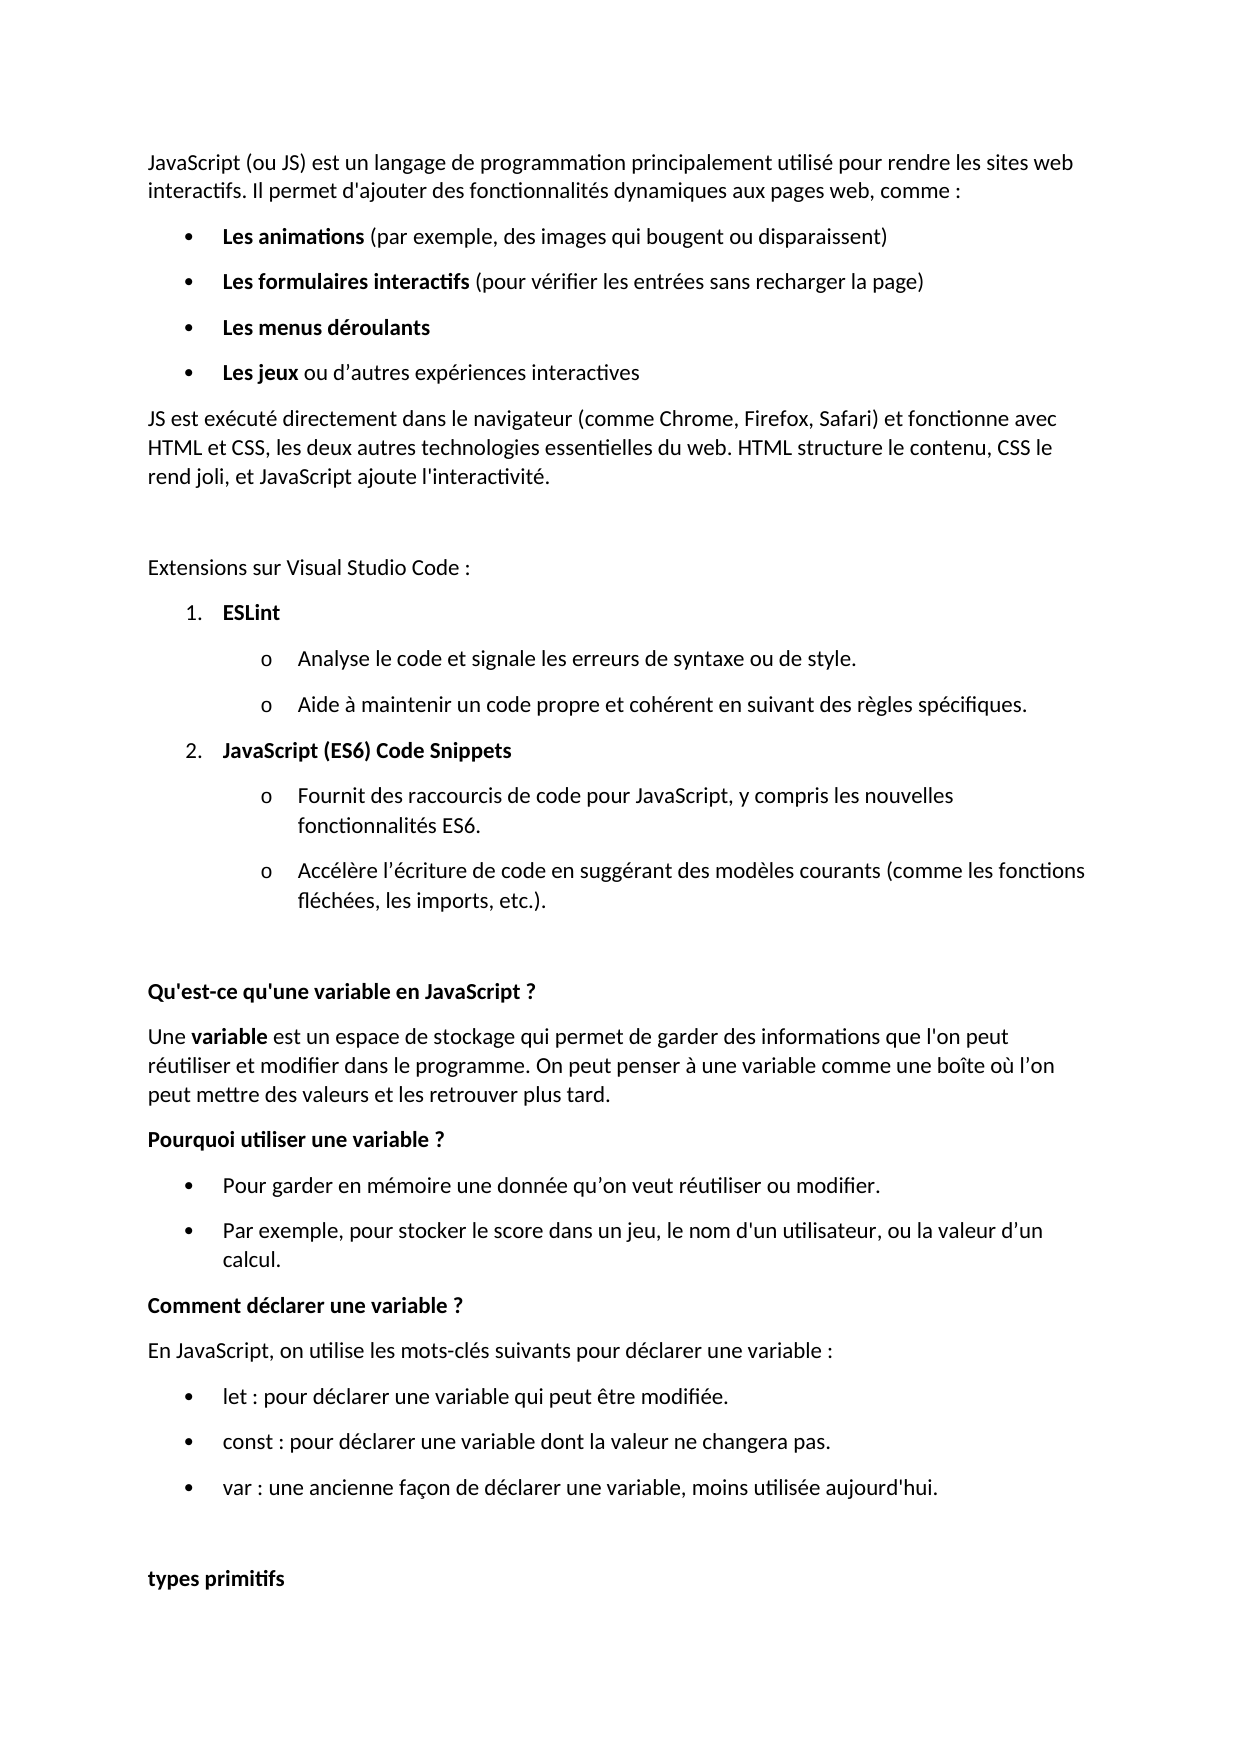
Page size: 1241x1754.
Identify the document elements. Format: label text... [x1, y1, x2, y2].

text Pourquoi utiliser une variable ? [148, 1126, 1093, 1153]
text types primitifs [148, 1564, 1093, 1592]
list Accélère l’écriture de code en suggérant des modèles courants (comme les fonctions fléchées, les imports, etc.). [260, 856, 1093, 914]
text Une variable est un espace de stockage qui permet de garder des informations que l'on peut réutiliser et modifier dans le programme. On peut penser à une variable comme une boîte où l’on peut mettre des valeurs et les retrouver plus tard. [148, 1022, 1093, 1108]
list ESLint [185, 598, 1093, 626]
list Les menus déroulants [185, 313, 1093, 341]
text Extensions sur Visual Studio Code : [148, 553, 1093, 581]
list Les animations (par exemple, des images qui bougent ou disparaissent) [185, 222, 1093, 250]
list let : pour déclarer une variable qui peut être modifiée. [185, 1382, 1093, 1410]
list Pour garder en mémoire une donnée qu’on veut réutiliser ou modifier. [185, 1171, 1093, 1199]
text En JavaScript, on utilise les mots-clés suivants pour déclarer une variable : [148, 1336, 1093, 1364]
text Comment déclarer une variable ? [148, 1291, 1093, 1319]
list Aide à maintenir un code propre et cohérent en suivant des règles spécifiques. [260, 690, 1093, 718]
list Les formulaires interactifs (pour vérifier les entrées sans recharger la page) [185, 267, 1093, 296]
list Fournit des raccourcis de code pour JavaScript, y compris les nouvelles fonctionnalités ES6. [260, 781, 1093, 839]
text Qu'est-ce qu'une variable en JavaScript ? [148, 977, 1093, 1005]
list Par exemple, pour stocker le score dans un jeu, le nom d'un utilisateur, ou la valeur d’un calcul. [185, 1217, 1093, 1273]
text JavaScript (ou JS) est un langage de programmation principalement utilisé pour rendre les sites web interactifs. Il permet d'ajouter des fonctionnalités dynamiques aux pages web, comme : [148, 148, 1093, 204]
text JS est exécuté directement dans le navigateur (comme Chrome, Firefox, Safari) et fonctionne avec HTML et CSS, les deux autres technologies essentielles du web. HTML structure le contenu, CSS le rend joli, et JavaScript ajoute l'interactivité. [148, 404, 1093, 490]
list const : pour déclarer une variable dont la valeur ne changera pas. [185, 1427, 1093, 1456]
list Analyse le code et signale les erreurs de syntaxe ou de style. [260, 644, 1093, 672]
list Les jeux ou d’autres expériences interactives [185, 358, 1093, 387]
list var : une ancienne façon de déclarer une variable, moins utilisée aujourd'hui. [185, 1473, 1093, 1501]
list JavaScript (ES6) Code Snippets [185, 736, 1093, 764]
